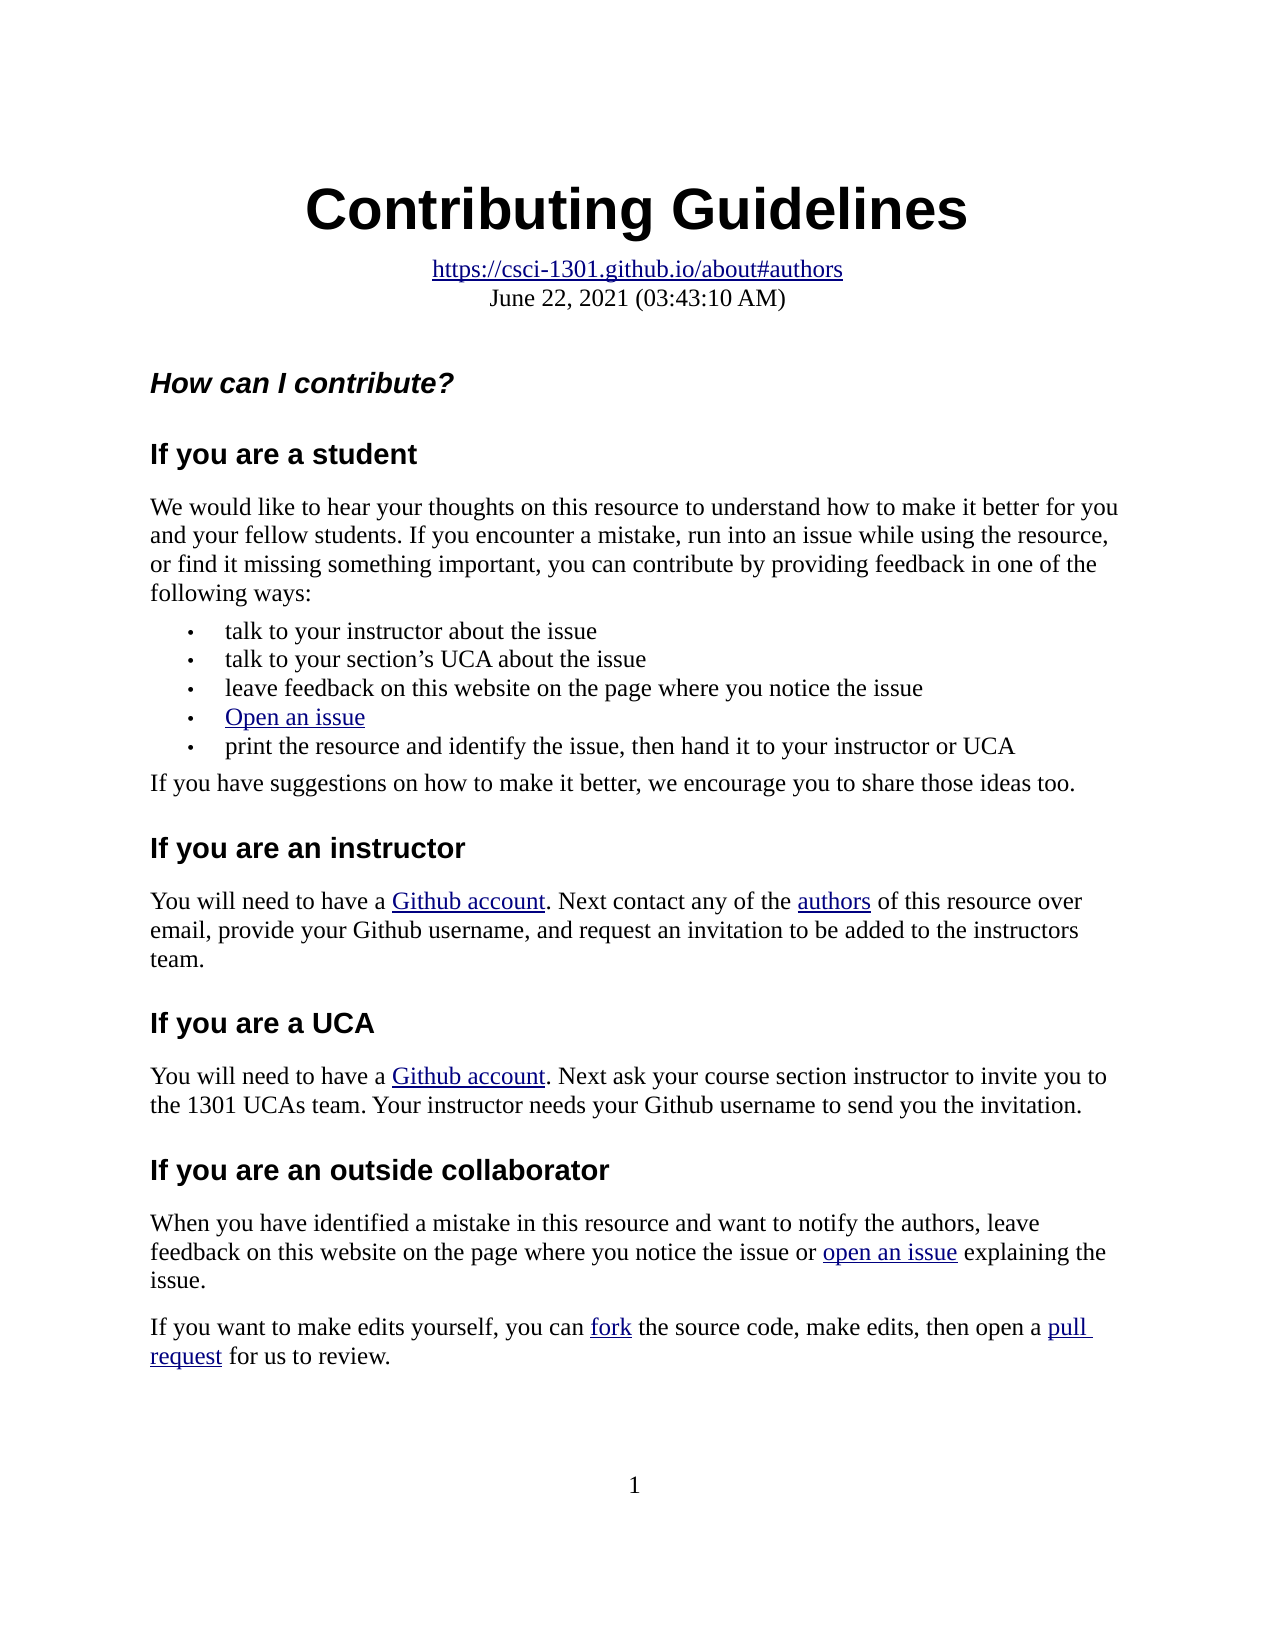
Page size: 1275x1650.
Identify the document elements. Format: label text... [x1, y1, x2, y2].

text You will need to have a Github account. Next ask your course section instructor to invite you to the 1301 UCAs team. Your instructor needs your Github username to send you the invitation. [150, 1061, 1125, 1119]
subtitle If you are a UCA [150, 1006, 1125, 1040]
text When you have identified a mistake in this resource and want to notify the authors, leave feedback on this website on the page where you notice the issue or open an issue explaining the issue. [150, 1208, 1125, 1294]
list talk to your instructor about the issue [187, 616, 1125, 644]
list print the resource and identify the issue, then hand it to your instructor or UCA [187, 731, 1125, 759]
text June 22, 2021 (03:43:10 AM) [150, 283, 1125, 312]
list Open an issue [187, 702, 1125, 731]
subtitle If you are an instructor [150, 831, 1125, 865]
text We would like to hear your thoughts on this resource to understand how to make it better for you and your fellow students. If you encounter a mistake, run into an issue while using the resource, or find it missing something important, you can contribute by providing feedback in one of the following ways: [150, 492, 1125, 607]
text If you have suggestions on how to make it better, we encourage you to share those ideas too. [150, 768, 1125, 797]
list leave feedback on this website on the page where you notice the issue [187, 673, 1125, 702]
subtitle If you are an outside collaborator [150, 1153, 1125, 1186]
text You will need to have a Github account. Next contact any of the authors of this resource over email, provide your Github username, and request an invitation to be added to the instructors team. [150, 886, 1125, 972]
text https://csci-1301.github.io/about#authors [150, 254, 1125, 283]
title Contributing Guidelines [150, 175, 1125, 242]
list talk to your section’s UCA about the issue [187, 644, 1125, 673]
subtitle How can I contribute? [150, 366, 1125, 399]
text If you want to make edits yourself, you can fork the source code, make edits, then open a pull request for us to review. [150, 1312, 1125, 1369]
subtitle If you are a student [150, 437, 1125, 470]
